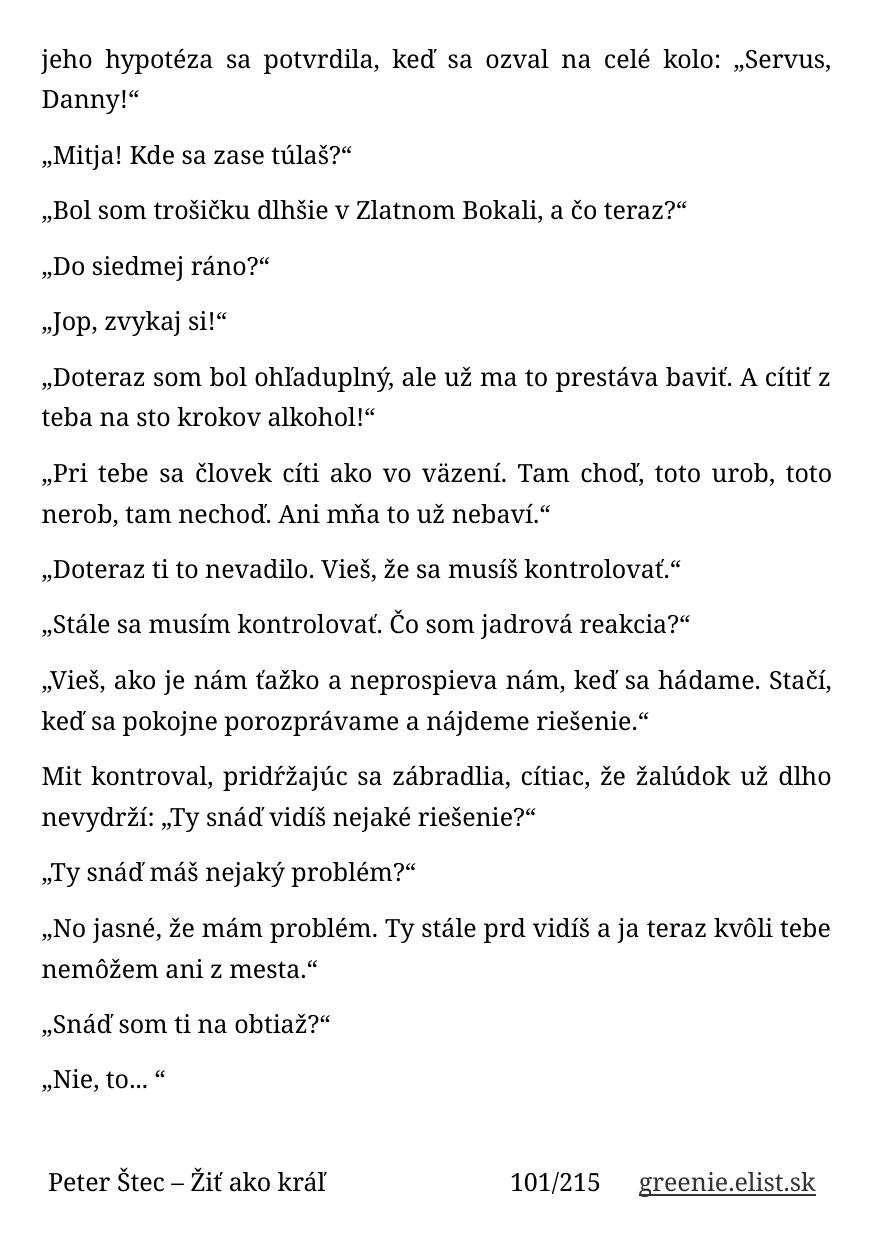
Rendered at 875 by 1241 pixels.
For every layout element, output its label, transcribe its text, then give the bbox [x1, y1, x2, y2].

text „Stále sa musím kontrolovať. Čo som jadrová reakcia?“ [41, 607, 833, 641]
text „Doteraz som bol ohľaduplný, ale už ma to prestáva baviť. A cítiť z teba na sto krokov alkohol!“ [41, 359, 833, 434]
text „Do siedmej ráno?“ [41, 248, 833, 282]
text „Jop, zvykaj si!“ [41, 304, 833, 338]
text „Nie, to... “ [41, 1062, 833, 1096]
text „Pri tebe sa človek cíti ako vo väzení. Tam choď, toto urob, toto nerob, tam nechoď. Ani mňa to už nebaví.“ [41, 456, 833, 530]
text „Bol som trošičku dlhšie v Zlatnom Bokali, a čo teraz?“ [41, 193, 833, 227]
text „Ty snáď máš nejaký problém?“ [41, 855, 833, 889]
text „No jasné, že mám problém. Ty stále prd vidíš a ja teraz kvôli tebe nemôžem ani z mesta.“ [41, 911, 833, 985]
text „Snáď som ti na obtiaž?“ [41, 1007, 833, 1041]
text „Vieš, ako je nám ťažko a neprospieva nám, keď sa hádame. Stačí, keď sa pokojne porozprávame a nájdeme riešenie.“ [41, 663, 833, 737]
text „Doteraz ti to nevadilo. Vieš, že sa musíš kontrolovať.“ [41, 552, 833, 586]
text Mit kontroval, pridŕžajúc sa zábradlia, cítiac, že žalúdok už dlho nevydrží: „Ty snáď vidíš nejaké riešenie?“ [41, 759, 833, 834]
text jeho hypotéza sa potvrdila, keď sa ozval na celé kolo: „Servus, Danny!“ [41, 41, 833, 116]
text „Mitja! Kde sa zase túlaš?“ [41, 138, 833, 172]
